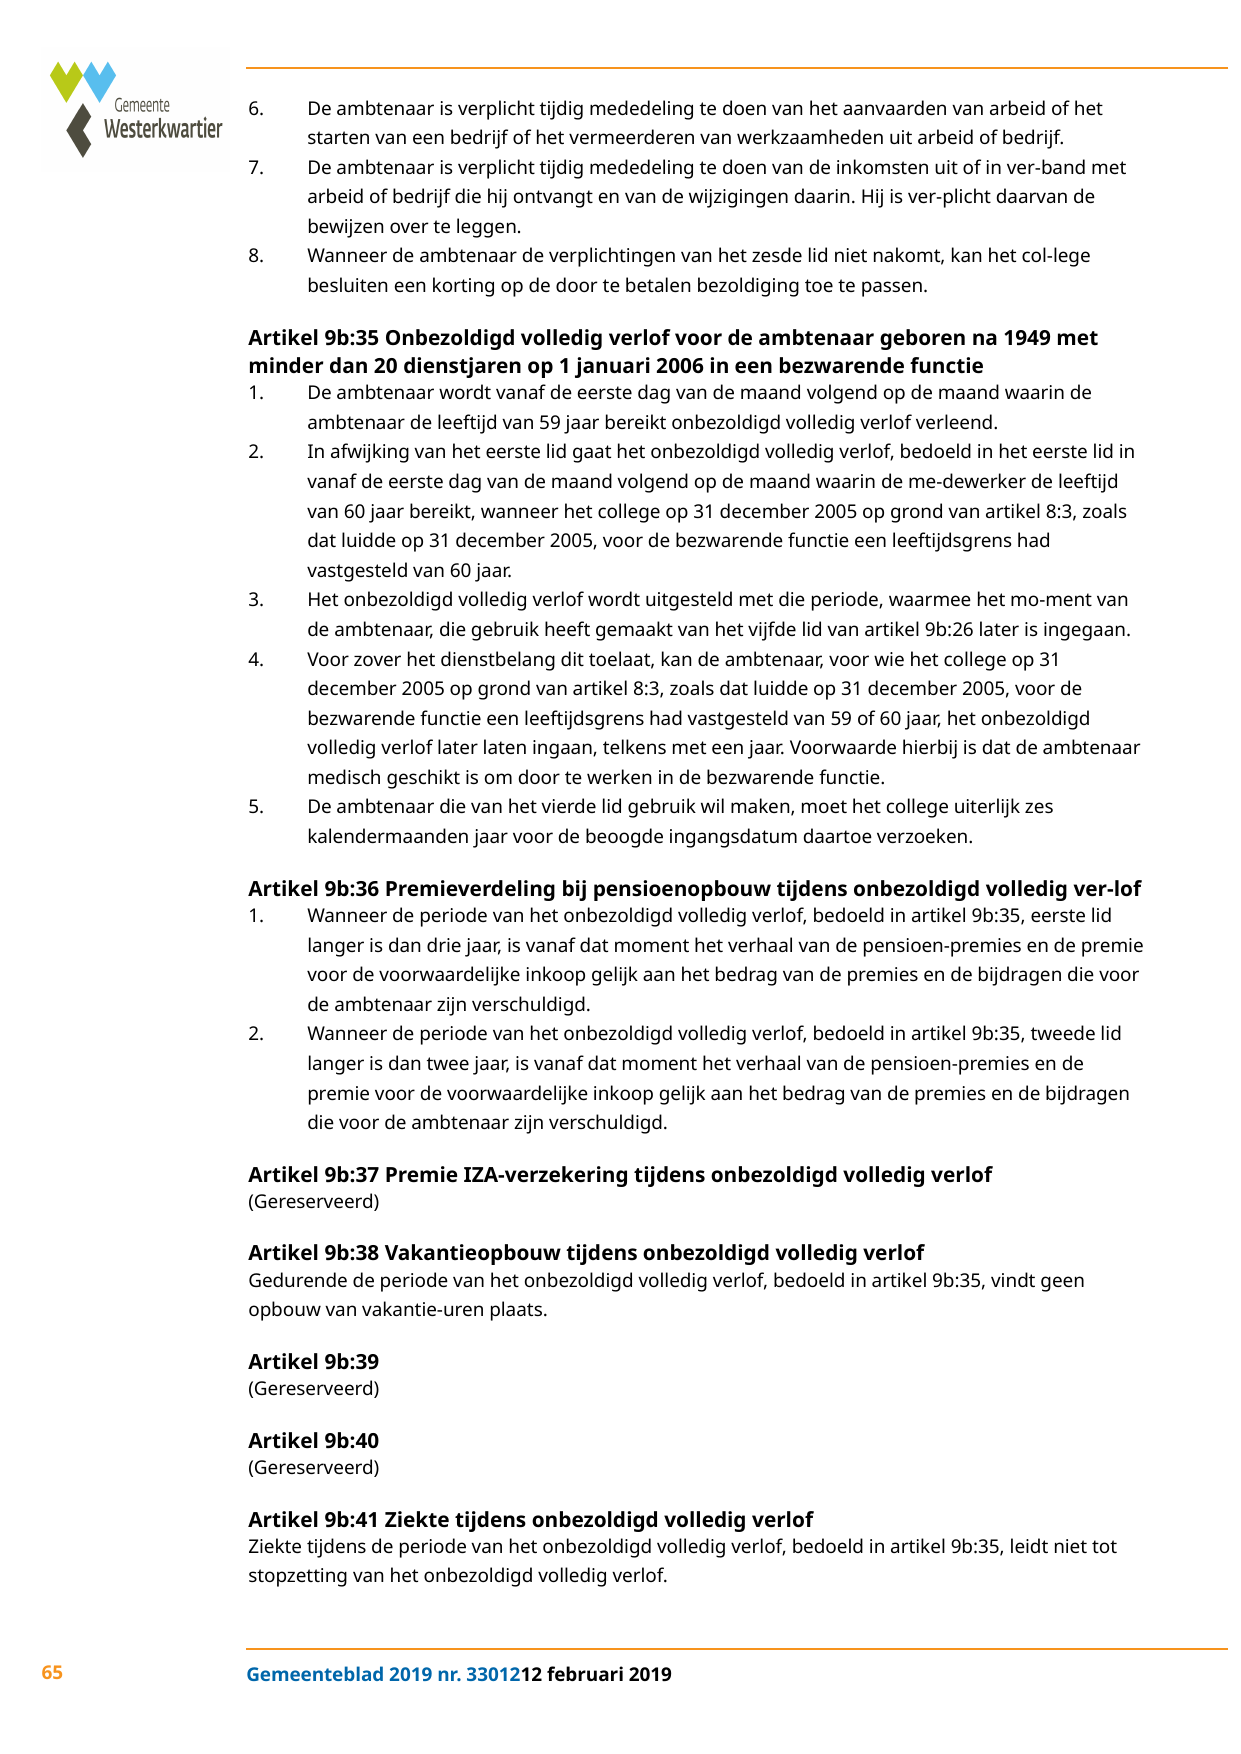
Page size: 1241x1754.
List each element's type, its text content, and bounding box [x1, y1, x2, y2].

list In afwijking van het eerste lid gaat het onbezoldigd volledig verlof, bedoeld in het eerste lid in vanaf de eerste dag van de maand volgend op de maand waarin de me-dewerker de leeftijd van 60 jaar bereikt, wanneer het college op 31 december 2005 op grond van artikel 8:3, zoals dat luidde op 31 december 2005, voor de bezwarende functie een leeftijdsgrens had vastgesteld van 60 jaar. [248, 439, 1152, 583]
picture [41, 47, 231, 172]
text Artikel 9b:39 [248, 1347, 1152, 1375]
text (Gereserveerd) [248, 1454, 1152, 1480]
list Wanneer de ambtenaar de verplichtingen van het zesde lid niet nakomt, kan het col-lege besluiten een korting op de door te betalen bezoldiging toe te passen. [248, 243, 1152, 298]
list Wanneer de periode van het onbezoldigd volledig verlof, bedoeld in artikel 9b:35, tweede lid langer is dan twee jaar, is vanaf dat moment het verhaal van de pensioen-premies en de premie voor de voorwaardelijke inkoop gelijk aan het bedrag van de premies en de bijdragen die voor de ambtenaar zijn verschuldigd. [248, 1021, 1152, 1135]
text (Gereserveerd) [248, 1188, 1152, 1214]
list De ambtenaar wordt vanaf de eerste dag van de maand volgend op de maand waarin de ambtenaar de leeftijd van 59 jaar bereikt onbezoldigd volledig verlof verleend. [248, 379, 1152, 435]
text Artikel 9b:40 [248, 1426, 1152, 1454]
list Wanneer de periode van het onbezoldigd volledig verlof, bedoeld in artikel 9b:35, eerste lid langer is dan drie jaar, is vanaf dat moment het verhaal van de pensioen-premies en de premie voor de voorwaardelijke inkoop gelijk aan het bedrag van de premies en de bijdragen die voor de ambtenaar zijn verschuldigd. [248, 902, 1152, 1017]
text Gedurende de periode van het onbezoldigd volledig verlof, bedoeld in artikel 9b:35, vindt geen opbouw van vakantie-uren plaats. [248, 1267, 1152, 1322]
list Voor zover het dienstbelang dit toelaat, kan de ambtenaar, voor wie het college op 31 december 2005 op grond van artikel 8:3, zoals dat luidde op 31 december 2005, voor de bezwarende functie een leeftijdsgrens had vastgesteld van 59 of 60 jaar, het onbezoldigd volledig verlof later laten ingaan, telkens met een jaar. Voorwaarde hierbij is dat de ambtenaar medisch geschikt is om door te werken in de bezwarende functie. [248, 646, 1152, 790]
list Het onbezoldigd volledig verlof wordt uitgesteld met die periode, waarmee het mo-ment van de ambtenaar, die gebruik heeft gemaakt van het vijfde lid van artikel 9b:26 later is ingegaan. [248, 587, 1152, 642]
text Artikel 9b:41 Ziekte tijdens onbezoldigd volledig verlof [248, 1505, 1152, 1533]
text Artikel 9b:35 Onbezoldigd volledig verlof voor de ambtenaar geboren na 1949 met minder dan 20 dienstjaren op 1 januari 2006 in een bezwarende functie [248, 323, 1152, 379]
list De ambtenaar die van het vierde lid gebruik wil maken, moet het college uiterlijk zes kalendermaanden jaar voor de beoogde ingangsdatum daartoe verzoeken. [248, 794, 1152, 849]
list De ambtenaar is verplicht tijdig mededeling te doen van het aanvaarden van arbeid of het starten van een bedrijf of het vermeerderen van werkzaamheden uit arbeid of bedrijf. [248, 95, 1152, 150]
text Artikel 9b:37 Premie IZA-verzekering tijdens onbezoldigd volledig verlof [248, 1160, 1152, 1188]
text Artikel 9b:38 Vakantieopbouw tijdens onbezoldigd volledig verlof [248, 1238, 1152, 1267]
text Ziekte tijdens de periode van het onbezoldigd volledig verlof, bedoeld in artikel 9b:35, leidt niet tot stopzetting van het onbezoldigd volledig verlof. [248, 1533, 1152, 1588]
text (Gereserveerd) [248, 1375, 1152, 1401]
list De ambtenaar is verplicht tijdig mededeling te doen van de inkomsten uit of in ver-band met arbeid of bedrijf die hij ontvangt en van de wijzigingen daarin. Hij is ver-plicht daarvan de bewijzen over te leggen. [248, 154, 1152, 239]
text Artikel 9b:36 Premieverdeling bij pensioenopbouw tijdens onbezoldigd volledig ver-lof [248, 874, 1152, 902]
